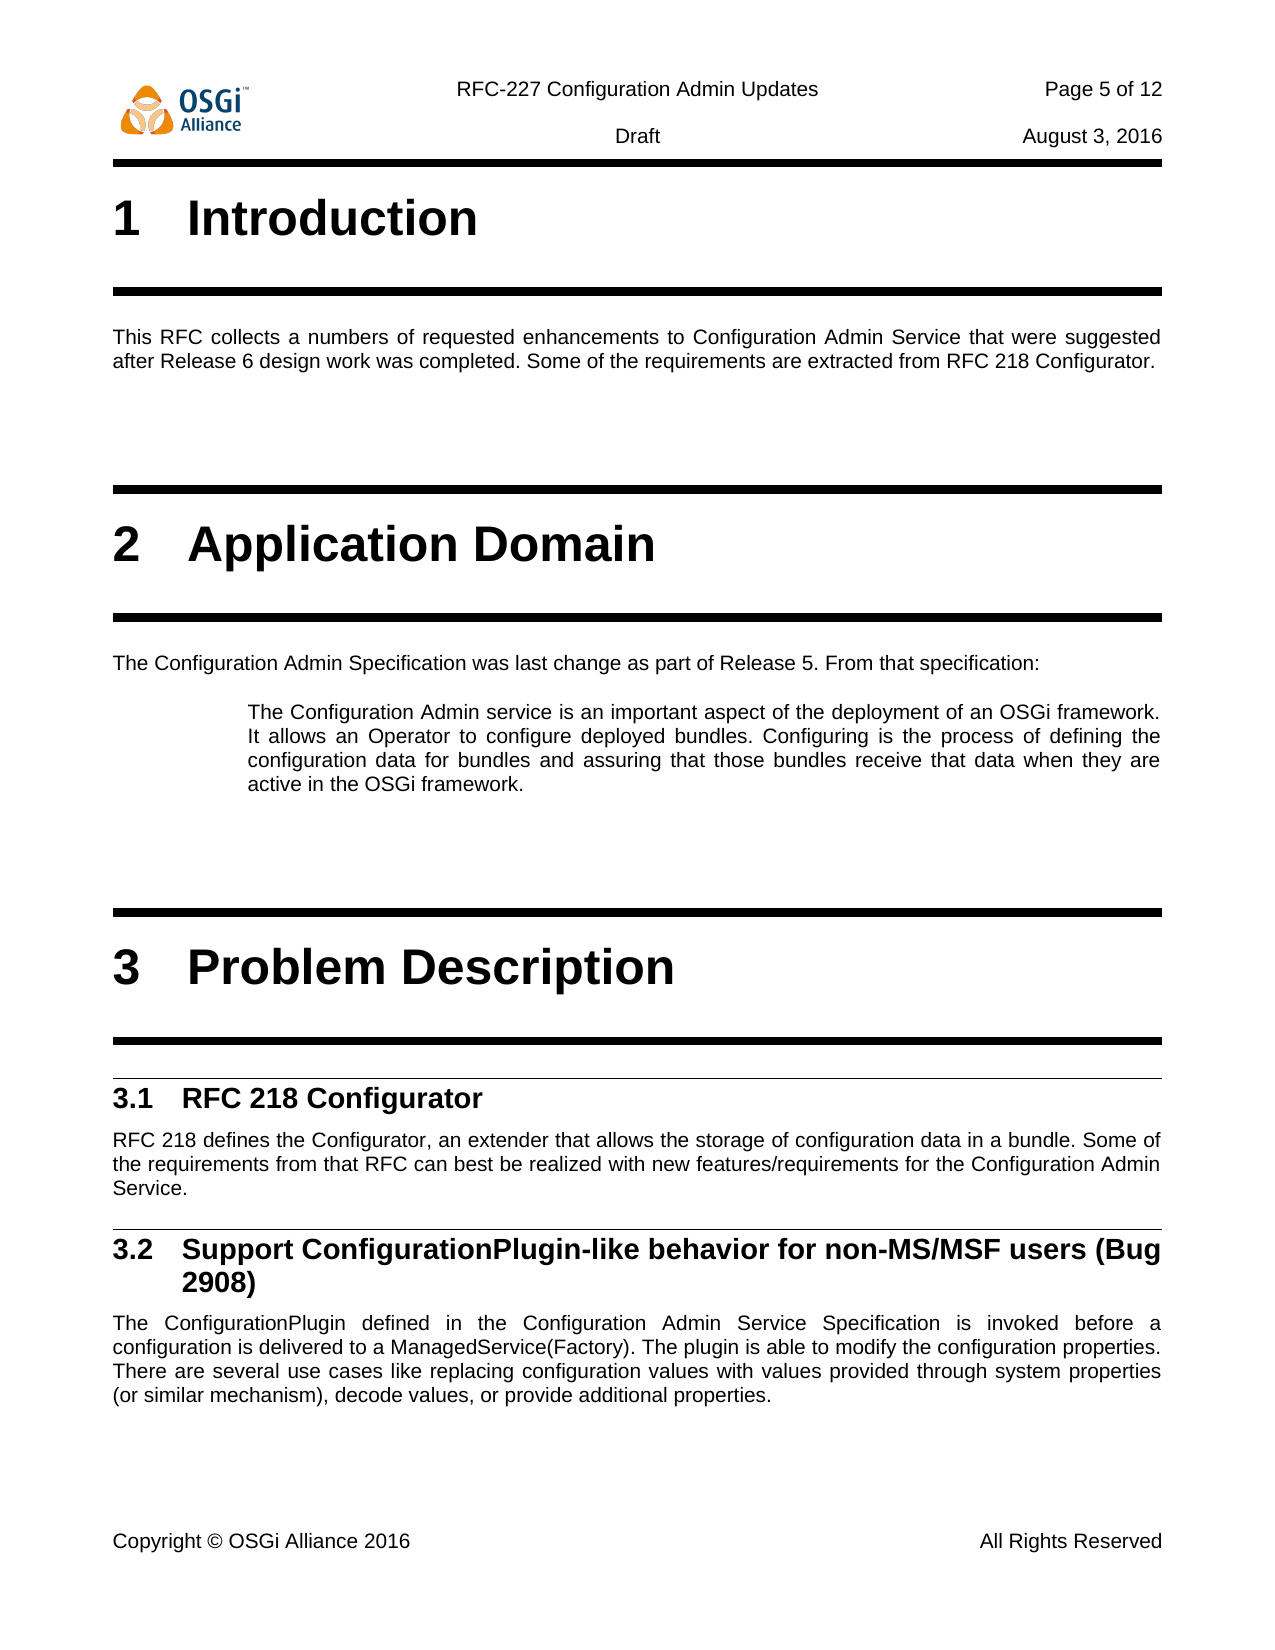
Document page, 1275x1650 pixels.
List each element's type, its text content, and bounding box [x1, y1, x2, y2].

picture [113, 78, 257, 142]
text RFC 218 defines the Configurator, an extender that allows the storage of configuration data in a bundle. Some of the requirements from that RFC can best be realized with new features/requirements for the Configuration Admin Service. [112, 1127, 1162, 1199]
text The Configuration Admin service is an important aspect of the deployment of an OSGi framework. It allows an Operator to configure deployed bundles. Configuring is the process of defining the configuration data for bundles and assuring that those bundles receive that data when they are active in the OSGi framework. [247, 700, 1162, 796]
text The Configuration Admin Specification was last change as part of Release 5. From that specification: [112, 651, 1162, 675]
subtitle Support ConfigurationPlugin-like behavior for non-MS/MSF users (Bug 2908) [112, 1230, 1162, 1299]
subtitle RFC 218 Configurator [112, 1079, 1162, 1115]
subtitle Introduction [112, 160, 1162, 296]
subtitle Problem Description [112, 909, 1162, 1045]
subtitle Application Domain [112, 486, 1162, 622]
text The ConfigurationPlugin defined in the Configuration Admin Service Specification is invoked before a configuration is delivered to a ManagedService(Factory). The plugin is able to modify the configuration properties. There are several use cases like replacing configuration values with values provided through system properties (or similar mechanism), decode values, or provide additional properties. [112, 1311, 1162, 1407]
text This RFC collects a numbers of requested enhancements to Configuration Admin Service that were suggested after Release 6 design work was completed. Some of the requirements are extracted from RFC 218 Configurator. [112, 325, 1162, 373]
